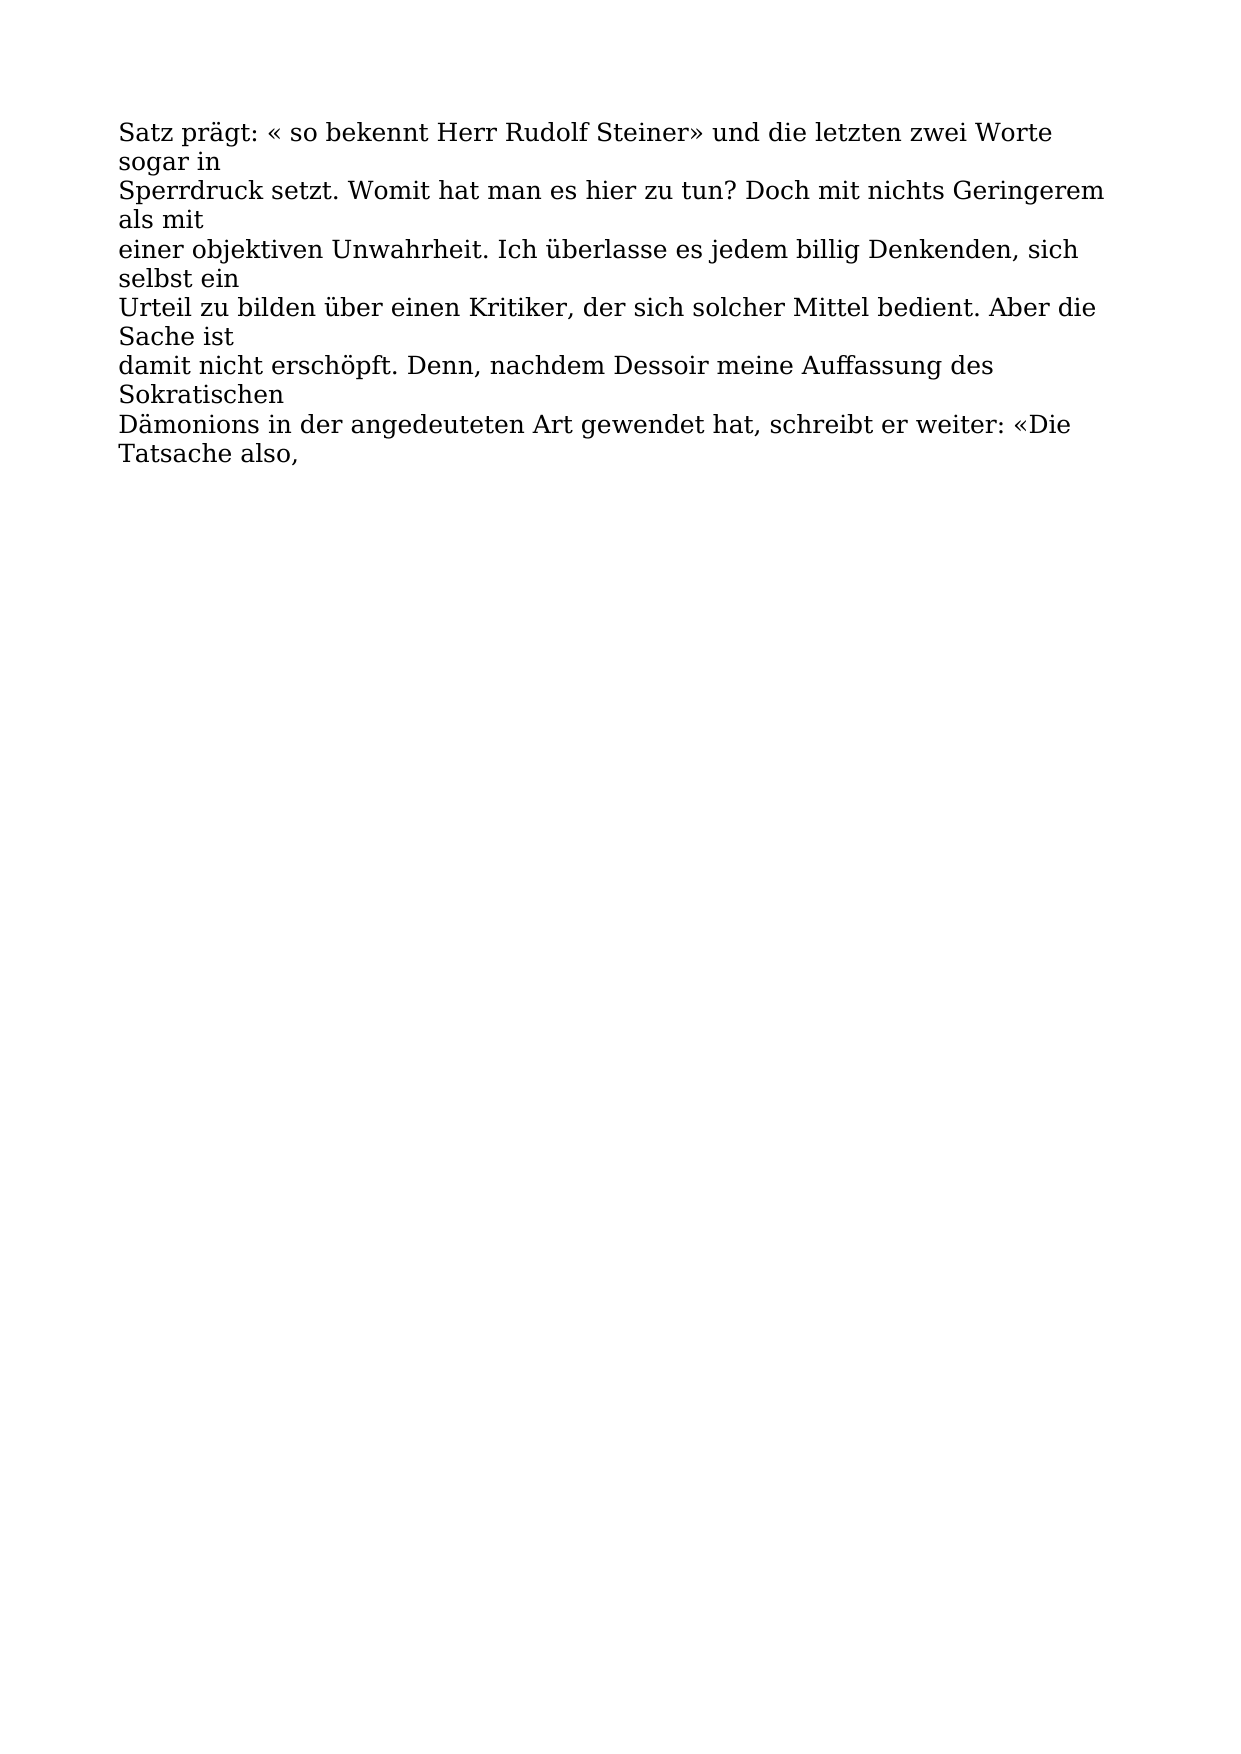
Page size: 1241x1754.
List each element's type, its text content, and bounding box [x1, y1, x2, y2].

text Urteil zu bilden über einen Kritiker, der sich solcher Mittel bedient. Aber die Sache ist [118, 293, 1122, 351]
text einer objektiven Unwahrheit. Ich überlasse es jedem billig Denkenden, sich selbst ein [118, 235, 1122, 293]
text Sperrdruck setzt. Womit hat man es hier zu tun? Doch mit nichts Geringerem als mit [118, 176, 1122, 235]
text damit nicht erschöpft. Denn, nachdem Dessoir meine Auffassung des Sokratischen [118, 351, 1122, 410]
text Satz prägt: « so bekennt Herr Rudolf Steiner» und die letzten zwei Worte sogar in [118, 118, 1122, 176]
text Dämonions in der angedeuteten Art gewendet hat, schreibt er weiter: «Die Tatsache also, [118, 410, 1122, 468]
